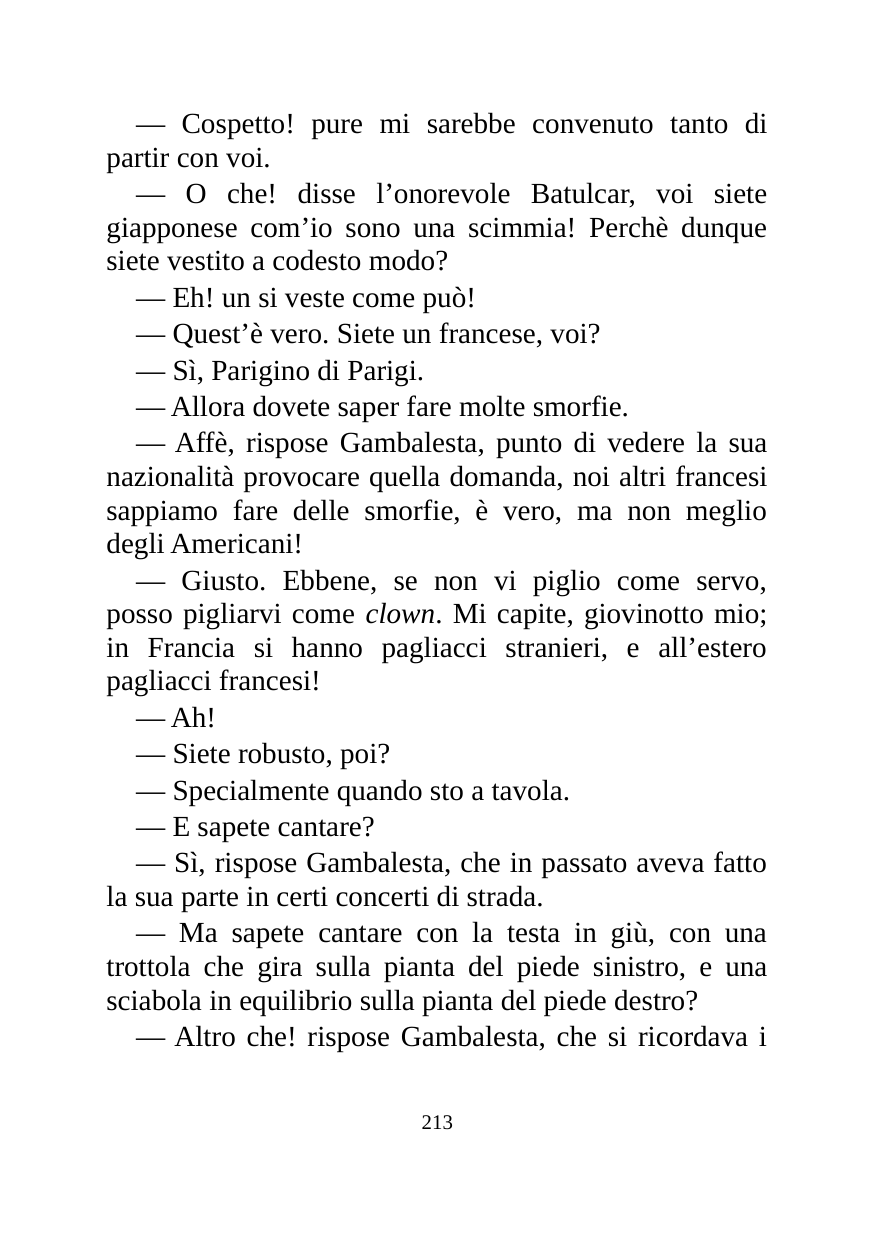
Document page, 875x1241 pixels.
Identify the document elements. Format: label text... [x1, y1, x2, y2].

text — Eh! un si veste come può! [106, 280, 768, 313]
text — E sapete cantare? [106, 809, 768, 843]
text — Quest’è vero. Siete un francese, voi? [106, 316, 768, 350]
text — Allora dovete saper fare molte smorfie. [106, 389, 768, 423]
text — Cospetto! pure mi sarebbe convenuto tanto di partir con voi. [106, 106, 768, 173]
text — Sì, Parigino di Parigi. [106, 353, 768, 386]
text — Siete robusto, poi? [106, 736, 768, 770]
text — Ah! [106, 700, 768, 733]
text — Specialmente quando sto a tavola. [106, 773, 768, 806]
text — Sì, rispose Gambalesta, che in passato aveva fatto la sua parte in certi concerti di strada. [106, 846, 768, 913]
text — O che! disse l’onorevole Batulcar, voi siete giapponese com’io sono una scimmia! Perchè dunque siete vestito a codesto modo? [106, 176, 768, 277]
text — Ma sapete cantare con la testa in giù, con una trottola che gira sulla pianta del piede sinistro, e una sciabola in equilibrio sulla pianta del piede destro? [106, 916, 768, 1016]
text — Altro che! rispose Gambalesta, che si ricordava i [106, 1019, 768, 1053]
text — Affè, rispose Gambalesta, punto di vedere la sua nazionalità provocare quella domanda, noi altri francesi sappiamo fare delle smorfie, è vero, ma non meglio degli Americani! [106, 426, 768, 560]
text — Giusto. Ebbene, se non vi piglio come servo, posso pigliarvi come clown. Mi capite, giovinotto mio; in Francia si hanno pagliacci stranieri, e all’estero pagliacci francesi! [106, 563, 768, 697]
